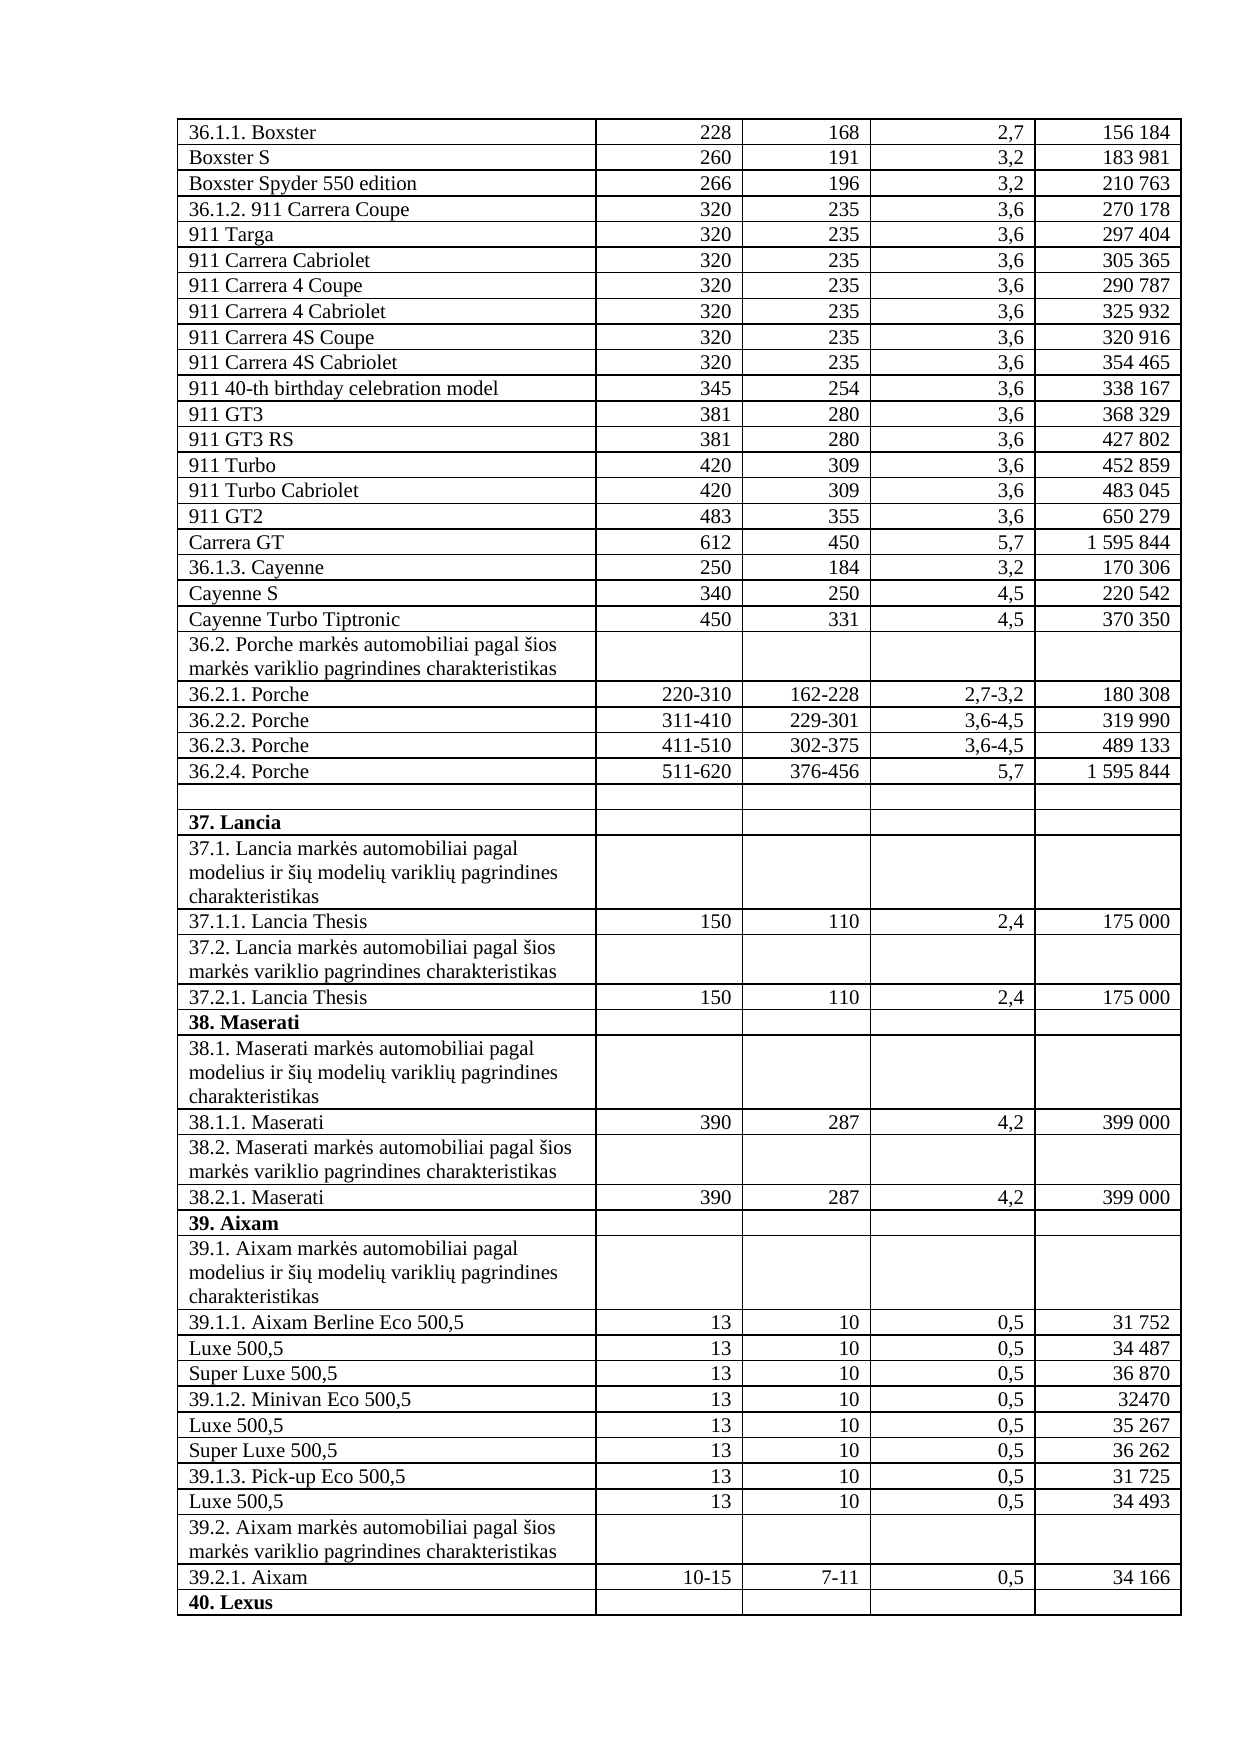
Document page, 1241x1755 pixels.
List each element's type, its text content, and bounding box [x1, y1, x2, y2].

table_cell 36.1.3. Cayenne [178, 555, 595, 579]
table_cell 150 [597, 910, 742, 933]
table_cell [597, 1010, 742, 1034]
table_cell 10 [743, 1490, 870, 1513]
table_cell 370 350 [1036, 607, 1180, 631]
table_cell Luxe 500,5 [178, 1490, 595, 1513]
table_cell 911 Carrera 4 Coupe [178, 273, 595, 297]
table_cell 427 802 [1036, 427, 1180, 451]
table_cell 305 365 [1036, 248, 1180, 272]
table_cell 297 404 [1036, 222, 1180, 246]
table_cell 5,7 [871, 530, 1034, 554]
table_cell [871, 1036, 1034, 1108]
table_cell 13 [597, 1438, 742, 1462]
table_cell 320 [597, 299, 742, 323]
table_cell 36.2. Porche markės automobiliai pagal šios markės variklio pagrindines charakteristikas [178, 632, 595, 680]
table_cell 911 Carrera 4 Cabriolet [178, 299, 595, 323]
table_cell 331 [743, 607, 870, 631]
table_cell [743, 1036, 870, 1108]
table_cell 4,5 [871, 607, 1034, 631]
table_cell [871, 836, 1034, 908]
table_cell 0,5 [871, 1387, 1034, 1411]
table_cell [743, 1211, 870, 1235]
table_cell 10 [743, 1413, 870, 1437]
table_cell 3,6 [871, 402, 1034, 426]
table_cell [743, 1236, 870, 1308]
table_cell 10 [743, 1361, 870, 1385]
table_cell 39.1.2. Minivan Eco 500,5 [178, 1387, 595, 1411]
table_cell [597, 810, 742, 834]
table_cell 3,6-4,5 [871, 733, 1034, 757]
table_cell 320 [597, 273, 742, 297]
table_cell 266 [597, 171, 742, 195]
table_cell [743, 785, 870, 808]
table_cell [1036, 1236, 1180, 1308]
table_cell 36.1.1. Boxster [178, 120, 595, 144]
table_cell 4,2 [871, 1110, 1034, 1134]
table_cell 39.2. Aixam markės automobiliai pagal šios markės variklio pagrindines charakteristikas [178, 1515, 595, 1563]
table_cell 3,2 [871, 555, 1034, 579]
table_cell 36.2.2. Porche [178, 708, 595, 732]
table_cell 228 [597, 120, 742, 144]
table_cell 32470 [1036, 1387, 1180, 1411]
table_cell [597, 1590, 742, 1614]
table_cell [597, 1236, 742, 1308]
table_cell 10 [743, 1438, 870, 1462]
table_cell 260 [597, 145, 742, 169]
table_cell 235 [743, 299, 870, 323]
table_cell 184 [743, 555, 870, 579]
table_cell 309 [743, 453, 870, 477]
table_cell 13 [597, 1336, 742, 1360]
table_cell 381 [597, 402, 742, 426]
table_cell 320 [597, 197, 742, 221]
table_cell 0,5 [871, 1565, 1034, 1589]
table_cell 911 40-th birthday celebration model [178, 376, 595, 400]
table_cell Luxe 500,5 [178, 1336, 595, 1360]
table_cell 38.1. Maserati markės automobiliai pagal modelius ir šių modelių variklių pagrindines charakteristikas [178, 1036, 595, 1108]
table_cell 280 [743, 427, 870, 451]
table_cell 180 308 [1036, 682, 1180, 706]
table_cell 38.2.1. Maserati [178, 1185, 595, 1209]
table_cell 10 [743, 1464, 870, 1488]
table_cell 612 [597, 530, 742, 554]
table_cell 0,5 [871, 1361, 1034, 1385]
table_cell 399 000 [1036, 1185, 1180, 1209]
table_cell 3,6 [871, 376, 1034, 400]
table_cell 13 [597, 1361, 742, 1385]
table_cell 911 Carrera 4S Cabriolet [178, 350, 595, 374]
table_cell 911 GT3 [178, 402, 595, 426]
table_cell [743, 1515, 870, 1563]
table_cell [871, 810, 1034, 834]
table_cell 7-11 [743, 1565, 870, 1589]
table_cell [871, 935, 1034, 983]
table_cell [743, 810, 870, 834]
table_cell [1036, 632, 1180, 680]
table_cell 911 Carrera 4S Coupe [178, 325, 595, 349]
table_cell 3,6-4,5 [871, 708, 1034, 732]
table_cell 325 932 [1036, 299, 1180, 323]
table_cell 3,6 [871, 453, 1034, 477]
table_cell 483 [597, 504, 742, 528]
table_cell 36.2.4. Porche [178, 759, 595, 783]
table_cell 381 [597, 427, 742, 451]
table_cell 13 [597, 1490, 742, 1513]
table_cell 229-301 [743, 708, 870, 732]
table_cell 309 [743, 478, 870, 502]
table_cell [1036, 1010, 1180, 1034]
table_cell 13 [597, 1387, 742, 1411]
table_cell 345 [597, 376, 742, 400]
table_cell [1036, 810, 1180, 834]
table_cell 254 [743, 376, 870, 400]
table_cell Super Luxe 500,5 [178, 1361, 595, 1385]
table_cell 483 045 [1036, 478, 1180, 502]
table_cell 13 [597, 1310, 742, 1334]
table_cell 210 763 [1036, 171, 1180, 195]
table_cell 39.1. Aixam markės automobiliai pagal modelius ir šių modelių variklių pagrindines charakteristikas [178, 1236, 595, 1308]
table_cell 3,6 [871, 222, 1034, 246]
table_cell 911 Turbo [178, 453, 595, 477]
table_cell 911 Turbo Cabriolet [178, 478, 595, 502]
table_cell 235 [743, 197, 870, 221]
table_cell 0,5 [871, 1413, 1034, 1437]
table_cell 220-310 [597, 682, 742, 706]
table_cell 36.1.2. 911 Carrera Coupe [178, 197, 595, 221]
table_cell 311-410 [597, 708, 742, 732]
table_cell 280 [743, 402, 870, 426]
table_cell 450 [743, 530, 870, 554]
table_cell 36.2.1. Porche [178, 682, 595, 706]
table_cell 302-375 [743, 733, 870, 757]
table_cell 3,6 [871, 504, 1034, 528]
table_cell [1036, 1211, 1180, 1235]
table_cell 38.2. Maserati markės automobiliai pagal šios markės variklio pagrindines charakteristikas [178, 1135, 595, 1183]
table_cell [1036, 1036, 1180, 1108]
table_cell 37.2. Lancia markės automobiliai pagal šios markės variklio pagrindines charakteristikas [178, 935, 595, 983]
table_cell [871, 1236, 1034, 1308]
table_cell [597, 836, 742, 908]
table_cell 37.1.1. Lancia Thesis [178, 910, 595, 933]
table_cell [743, 836, 870, 908]
table_cell [597, 1211, 742, 1235]
table_cell 320 [597, 325, 742, 349]
table_cell 489 133 [1036, 733, 1180, 757]
table_cell [743, 1135, 870, 1183]
table_cell 34 487 [1036, 1336, 1180, 1360]
table_cell 420 [597, 478, 742, 502]
table_cell 320 916 [1036, 325, 1180, 349]
table_cell [597, 1135, 742, 1183]
table_cell [597, 1036, 742, 1108]
table_cell 235 [743, 273, 870, 297]
table_cell 320 [597, 350, 742, 374]
table_cell 250 [597, 555, 742, 579]
table_cell Super Luxe 500,5 [178, 1438, 595, 1462]
table_cell 650 279 [1036, 504, 1180, 528]
table_cell 320 [597, 248, 742, 272]
table_cell 420 [597, 453, 742, 477]
table_cell 354 465 [1036, 350, 1180, 374]
table_cell Cayenne Turbo Tiptronic [178, 607, 595, 631]
table_cell [743, 935, 870, 983]
table_cell 36.2.3. Porche [178, 733, 595, 757]
table_cell 319 990 [1036, 708, 1180, 732]
table_cell 34 166 [1036, 1565, 1180, 1589]
table_cell 39. Aixam [178, 1211, 595, 1235]
table_cell 39.1.3. Pick-up Eco 500,5 [178, 1464, 595, 1488]
table_cell 220 542 [1036, 581, 1180, 605]
table_cell 183 981 [1036, 145, 1180, 169]
table_cell 1 595 844 [1036, 759, 1180, 783]
table_cell 37. Lancia [178, 810, 595, 834]
table_cell 31 725 [1036, 1464, 1180, 1488]
table_cell 37.1. Lancia markės automobiliai pagal modelius ir šių modelių variklių pagrindines charakteristikas [178, 836, 595, 908]
table_cell 911 Targa [178, 222, 595, 246]
table_cell 4,5 [871, 581, 1034, 605]
table_cell [871, 1010, 1034, 1034]
table_cell 235 [743, 248, 870, 272]
table_cell [597, 785, 742, 808]
table_cell 175 000 [1036, 910, 1180, 933]
table_cell 452 859 [1036, 453, 1180, 477]
table_cell 38.1.1. Maserati [178, 1110, 595, 1134]
table_cell [871, 1135, 1034, 1183]
table_cell [1036, 1590, 1180, 1614]
table_cell 162-228 [743, 682, 870, 706]
table_cell 911 Carrera Cabriolet [178, 248, 595, 272]
table_cell 287 [743, 1185, 870, 1209]
table_cell 235 [743, 325, 870, 349]
table_cell [743, 1010, 870, 1034]
table_cell 270 178 [1036, 197, 1180, 221]
table_cell 110 [743, 985, 870, 1009]
table_cell 35 267 [1036, 1413, 1180, 1437]
table_cell 390 [597, 1110, 742, 1134]
table_cell 235 [743, 350, 870, 374]
table_cell 3,6 [871, 273, 1034, 297]
table_cell 340 [597, 581, 742, 605]
table_cell [597, 1515, 742, 1563]
table_cell 390 [597, 1185, 742, 1209]
table_cell [1036, 1515, 1180, 1563]
table_cell 34 493 [1036, 1490, 1180, 1513]
table_cell 0,5 [871, 1464, 1034, 1488]
table_cell 3,6 [871, 299, 1034, 323]
table_cell 287 [743, 1110, 870, 1134]
table_cell 196 [743, 171, 870, 195]
table_cell 191 [743, 145, 870, 169]
table_cell 37.2.1. Lancia Thesis [178, 985, 595, 1009]
table_cell 0,5 [871, 1336, 1034, 1360]
table_cell [597, 935, 742, 983]
table_cell Boxster S [178, 145, 595, 169]
table_cell 911 GT3 RS [178, 427, 595, 451]
table_cell [871, 1211, 1034, 1235]
table_cell 2,4 [871, 910, 1034, 933]
table_cell 0,5 [871, 1490, 1034, 1513]
table_cell 3,2 [871, 145, 1034, 169]
table_cell 10 [743, 1310, 870, 1334]
table_cell [1036, 836, 1180, 908]
table_cell 39.1.1. Aixam Berline Eco 500,5 [178, 1310, 595, 1334]
table_cell 3,2 [871, 171, 1034, 195]
table_cell 3,6 [871, 197, 1034, 221]
table_cell 110 [743, 910, 870, 933]
table_cell 10-15 [597, 1565, 742, 1589]
table_cell Boxster Spyder 550 edition [178, 171, 595, 195]
table_cell [1036, 785, 1180, 808]
table_cell 175 000 [1036, 985, 1180, 1009]
table_cell 156 184 [1036, 120, 1180, 144]
table_cell 411-510 [597, 733, 742, 757]
table_cell 13 [597, 1464, 742, 1488]
table_cell 150 [597, 985, 742, 1009]
table_cell 355 [743, 504, 870, 528]
table_cell 250 [743, 581, 870, 605]
table_cell 368 329 [1036, 402, 1180, 426]
table_cell 911 GT2 [178, 504, 595, 528]
table_cell 376-456 [743, 759, 870, 783]
table_cell 10 [743, 1336, 870, 1360]
table_cell 10 [743, 1387, 870, 1411]
table_cell [1036, 1135, 1180, 1183]
table_cell 235 [743, 222, 870, 246]
table_cell 0,5 [871, 1310, 1034, 1334]
table_cell 13 [597, 1413, 742, 1437]
table_cell [1036, 935, 1180, 983]
table_cell 511-620 [597, 759, 742, 783]
table_cell 2,7-3,2 [871, 682, 1034, 706]
table_cell 36 870 [1036, 1361, 1180, 1385]
table_cell [743, 632, 870, 680]
table_cell [871, 1515, 1034, 1563]
table_cell 3,6 [871, 350, 1034, 374]
table_cell Carrera GT [178, 530, 595, 554]
table_cell 1 595 844 [1036, 530, 1180, 554]
table_cell 3,6 [871, 248, 1034, 272]
table_cell 290 787 [1036, 273, 1180, 297]
table_cell Cayenne S [178, 581, 595, 605]
table_cell 2,4 [871, 985, 1034, 1009]
table_cell [871, 785, 1034, 808]
table_cell [743, 1590, 870, 1614]
table_cell 40. Lexus [178, 1590, 595, 1614]
table_cell 320 [597, 222, 742, 246]
table_cell 5,7 [871, 759, 1034, 783]
table_cell 450 [597, 607, 742, 631]
table_cell 0,5 [871, 1438, 1034, 1462]
table_cell [178, 785, 595, 808]
table_cell Luxe 500,5 [178, 1413, 595, 1437]
table_cell 399 000 [1036, 1110, 1180, 1134]
table_cell 3,6 [871, 478, 1034, 502]
table_cell 39.2.1. Aixam [178, 1565, 595, 1589]
table_cell 31 752 [1036, 1310, 1180, 1334]
table_cell 3,6 [871, 427, 1034, 451]
table_cell [597, 632, 742, 680]
table_cell 3,6 [871, 325, 1034, 349]
table_cell 36 262 [1036, 1438, 1180, 1462]
table_cell 170 306 [1036, 555, 1180, 579]
table_cell 168 [743, 120, 870, 144]
table_cell [871, 632, 1034, 680]
table_cell 2,7 [871, 120, 1034, 144]
table_cell [871, 1590, 1034, 1614]
table_cell 38. Maserati [178, 1010, 595, 1034]
table_cell 4,2 [871, 1185, 1034, 1209]
table_cell 338 167 [1036, 376, 1180, 400]
